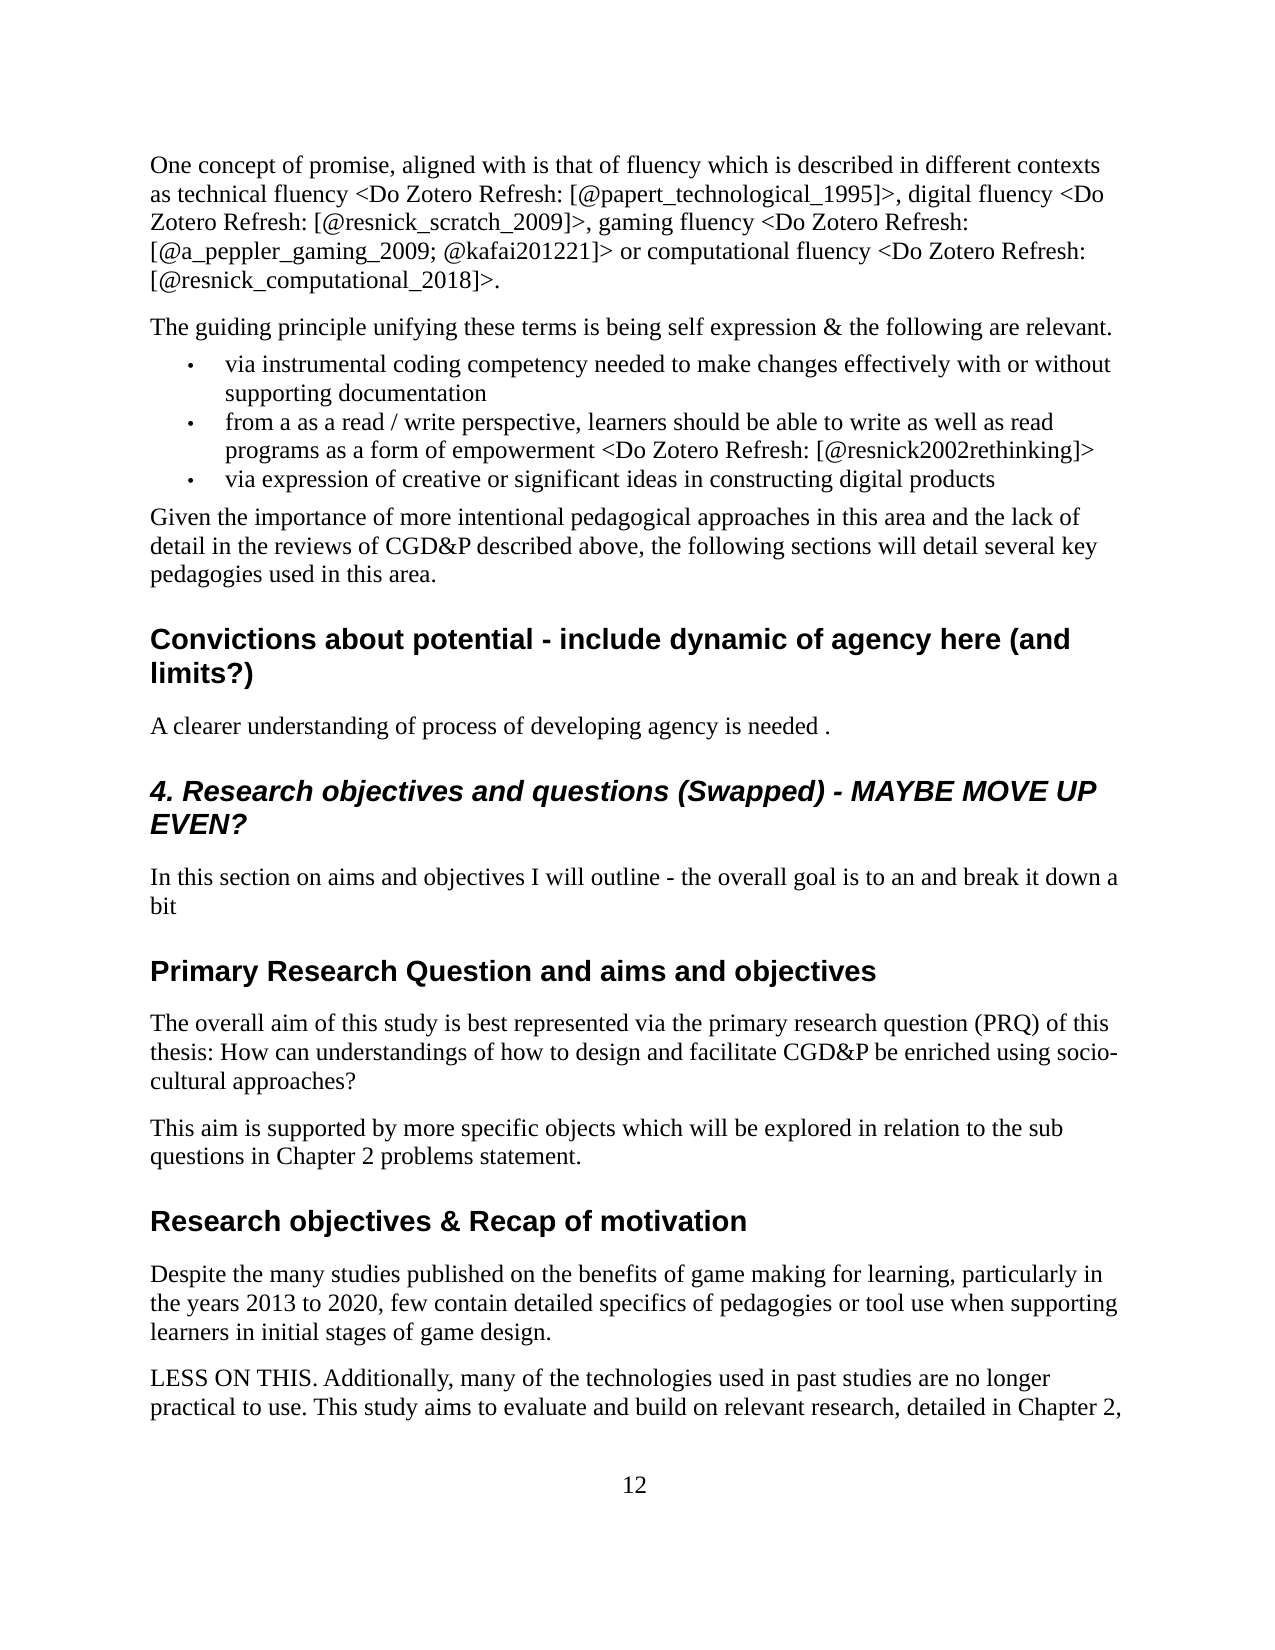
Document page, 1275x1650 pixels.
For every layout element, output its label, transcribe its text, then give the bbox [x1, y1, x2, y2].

list via expression of creative or significant ideas in constructing digital products [187, 464, 1125, 493]
subtitle 4. Research objectives and questions (Swapped) - MAYBE MOVE UP EVEN? [150, 773, 1125, 841]
text One concept of promise, aligned with is that of fluency which is described in different contexts as technical fluency <Do Zotero Refresh: [@papert_technological_1995]>, digital fluency <Do Zotero Refresh: [@resnick_scratch_2009]>, gaming fluency <Do Zotero Refresh: [@a_peppler_gaming_2009; @kafai201221]> or computational fluency <Do Zotero Refresh: [@resnick_computational_2018]>. [150, 150, 1125, 294]
text A clearer understanding of process of developing agency is needed . [150, 711, 1125, 739]
subtitle Research objectives & Recap of motivation [150, 1204, 1125, 1238]
text LESS ON THIS. Additionally, many of the technologies used in past studies are no longer practical to use. This study aims to evaluate and build on relevant research, detailed in Chapter 2, [150, 1363, 1125, 1421]
text The overall aim of this study is best represented via the primary research question (PRQ) of this thesis: How can understandings of how to design and facilitate CGD&P be enriched using socio-cultural approaches? [150, 1008, 1125, 1095]
list from a as a read / write perspective, learners should be able to write as well as read programs as a form of empowerment <Do Zotero Refresh: [@resnick2002rethinking]> [187, 407, 1125, 464]
subtitle Primary Research Question and aims and objectives [150, 953, 1125, 987]
text Given the importance of more intentional pedagogical approaches in this area and the lack of detail in the reviews of CGD&P described above, the following sections will detail several key pedagogies used in this area. [150, 502, 1125, 588]
text In this section on aims and objectives I will outline - the overall goal is to an and break it down a bit [150, 862, 1125, 919]
text Despite the many studies published on the benefits of game making for learning, particularly in the years 2013 to 2020, few contain detailed specifics of pedagogies or tool use when supporting learners in initial stages of game design. [150, 1259, 1125, 1345]
text The guiding principle unifying these terms is being self expression & the following are relevant. [150, 312, 1125, 340]
text This aim is supported by more specific objects which will be explored in relation to the sub questions in Chapter 2 problems statement. [150, 1113, 1125, 1170]
list via instrumental coding competency needed to make changes effectively with or without supporting documentation [187, 349, 1125, 407]
subtitle Convictions about potential - include dynamic of agency here (and limits?) [150, 622, 1125, 689]
